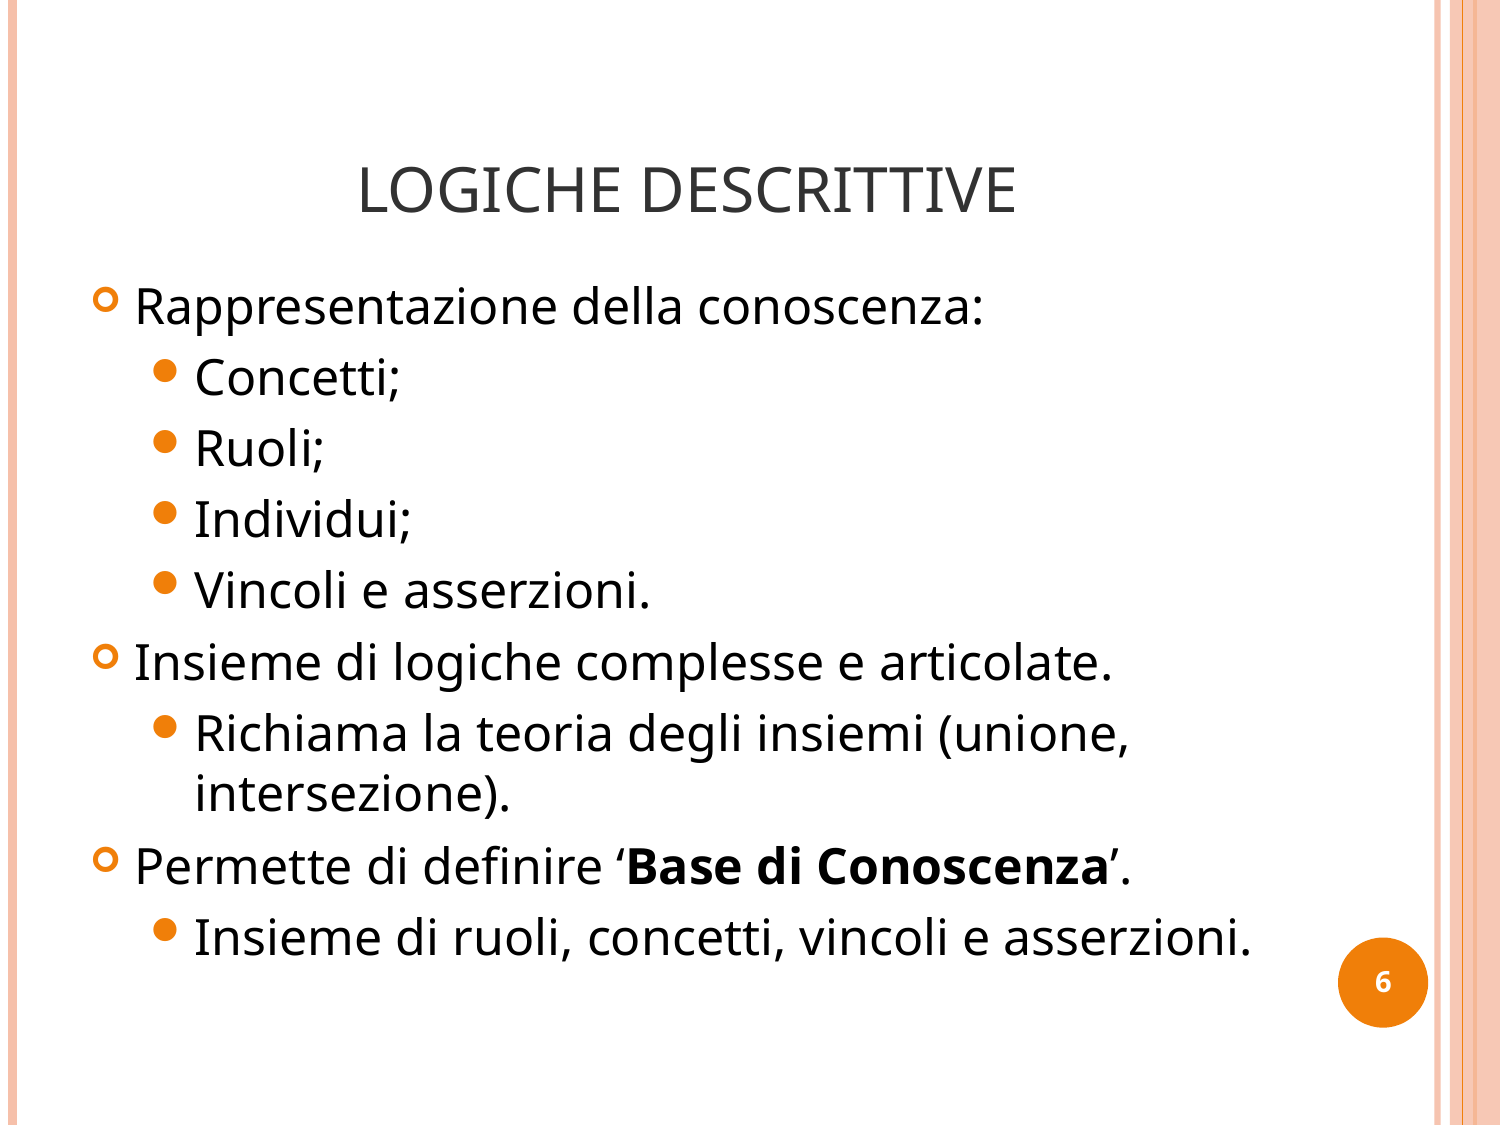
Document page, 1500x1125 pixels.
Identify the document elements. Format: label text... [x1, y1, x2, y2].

list Rappresentazione della conoscenza: Concetti; Ruoli; Individui; Vincoli e asserzioni. Insieme di logiche complesse e articolate. Richiama la teoria degli insiemi (unione, intersezione). Permette di definire ‘Base di Conoscenza’. Insieme di ruoli, concetti, vincoli e asserzioni. [74, 267, 1300, 964]
title LOGICHE DESCRITTIVE [74, 45, 1300, 233]
text_box [1333, 940, 1434, 1027]
